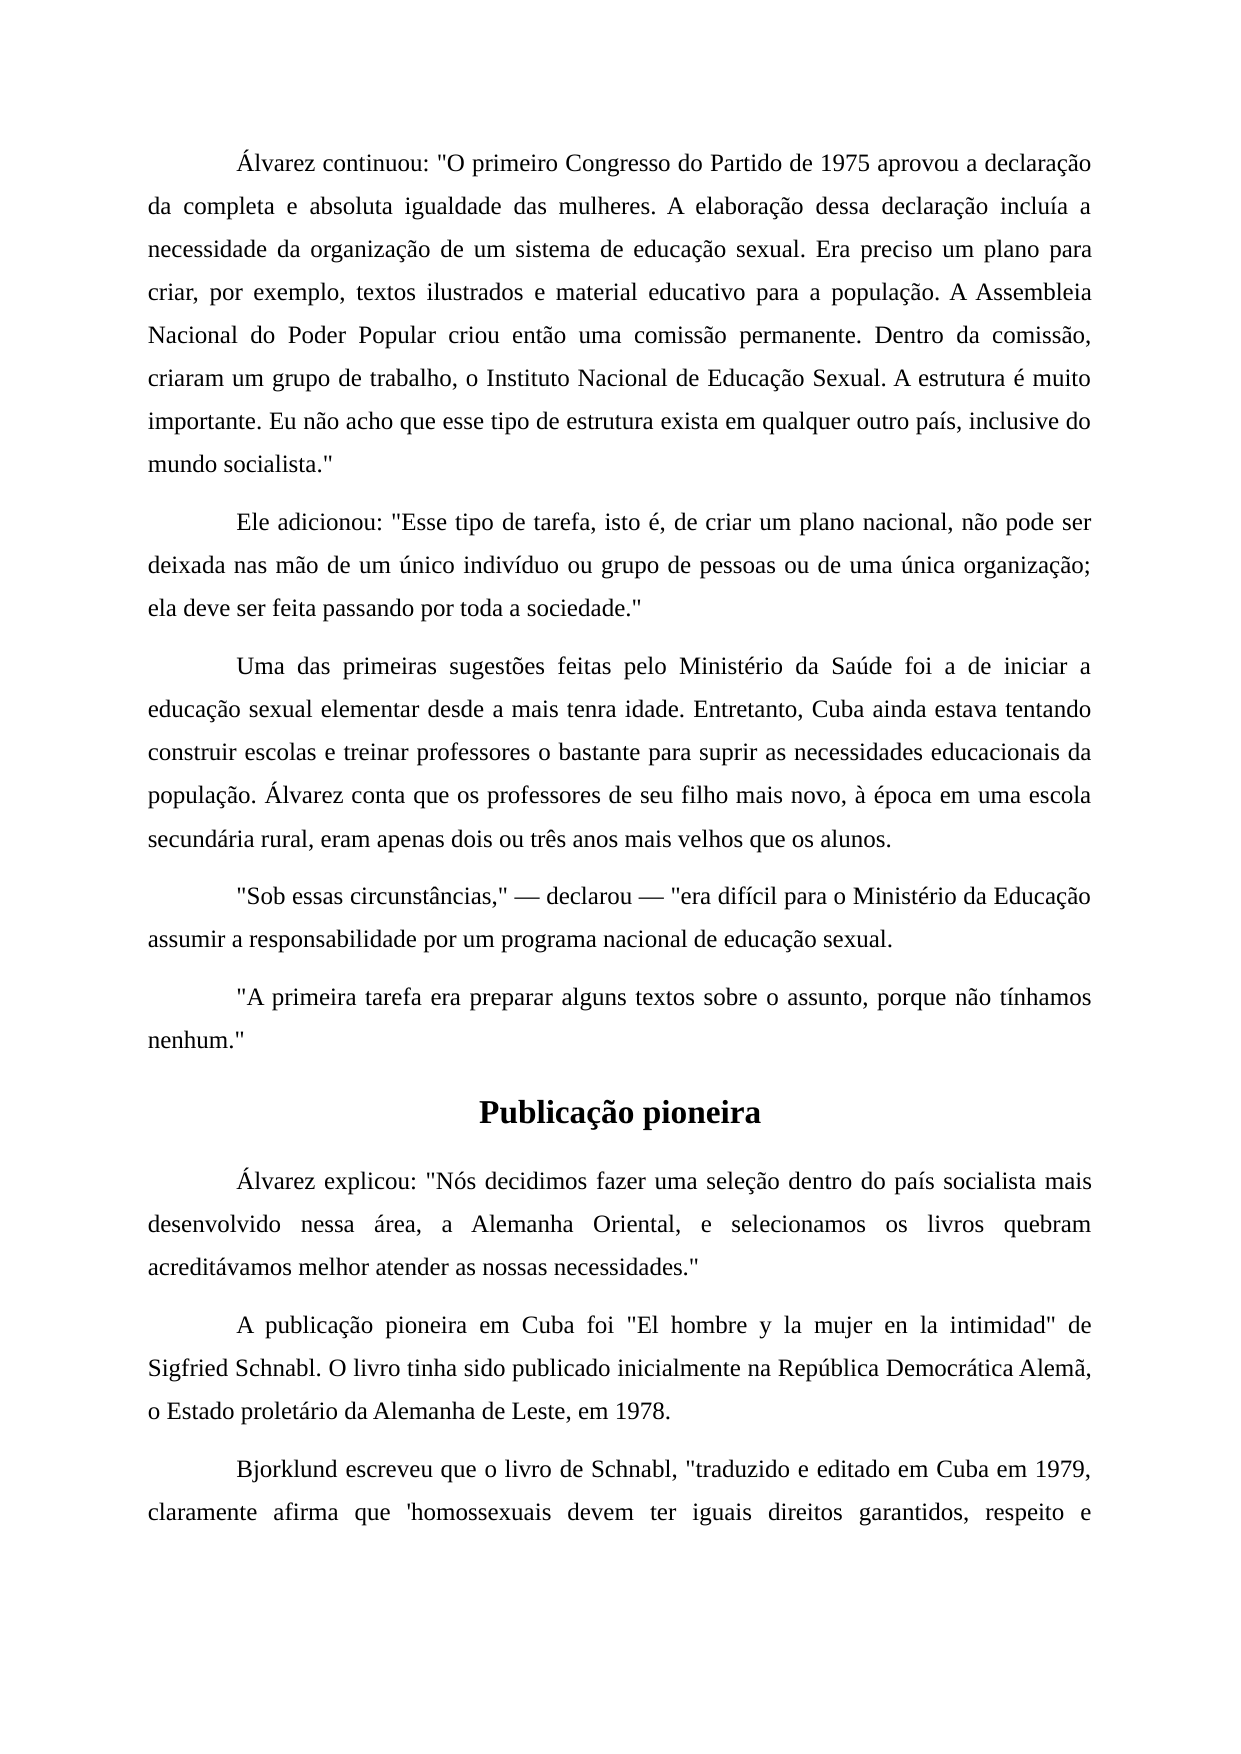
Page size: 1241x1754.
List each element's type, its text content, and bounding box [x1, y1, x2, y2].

text Álvarez explicou: "Nós decidimos fazer uma seleção dentro do país socialista mais desenvolvido nessa área, a Alemanha Oriental, e selecionamos os livros quebram acreditávamos melhor atender as nossas necessidades." [148, 1166, 1093, 1281]
text Uma das primeiras sugestões feitas pelo Ministério da Saúde foi a de iniciar a educação sexual elementar desde a mais tenra idade. Entretanto, Cuba ainda estava tentando construir escolas e treinar professores o bastante para suprir as necessidades educacionais da população. Álvarez conta que os professores de seu filho mais novo, à época em uma escola secundária rural, eram apenas dois ou três anos mais velhos que os alunos. [148, 651, 1093, 852]
text Bjorklund escreveu que o livro de Schnabl, "traduzido e editado em Cuba em 1979, claramente afirma que 'homossexuais devem ter iguais direitos garantidos, respeito e [148, 1454, 1093, 1526]
text "Sob essas circunstâncias," — declarou — "era difícil para o Ministério da Educação assumir a responsabilidade por um programa nacional de educação sexual. [148, 881, 1093, 953]
text "A primeira tarefa era preparar alguns textos sobre o assunto, porque não tínhamos nenhum." [148, 982, 1093, 1054]
text Álvarez continuou: "O primeiro Congresso do Partido de 1975 aprovou a declaração da completa e absoluta igualdade das mulheres. A elaboração dessa declaração incluía a necessidade da organização de um sistema de educação sexual. Era preciso um plano para criar, por exemplo, textos ilustrados e material educativo para a população. A Assembleia Nacional do Poder Popular criou então uma comissão permanente. Dentro da comissão, criaram um grupo de trabalho, o Instituto Nacional de Educação Sexual. A estrutura é muito importante. Eu não acho que esse tipo de estrutura exista em qualquer outro país, inclusive do mundo socialista." [148, 148, 1093, 478]
text Ele adicionou: "Esse tipo de tarefa, isto é, de criar um plano nacional, não pode ser deixada nas mão de um único indivíduo ou grupo de pessoas ou de uma única organização; ela deve ser feita passando por toda a sociedade." [148, 507, 1093, 622]
subtitle Publicação pioneira [148, 1092, 1093, 1130]
text A publicação pioneira em Cuba foi "El hombre y la mujer en la intimidad" de Sigfried Schnabl. O livro tinha sido publicado inicialmente na República Democrática Alemã, o Estado proletário da Alemanha de Leste, em 1978. [148, 1310, 1093, 1425]
